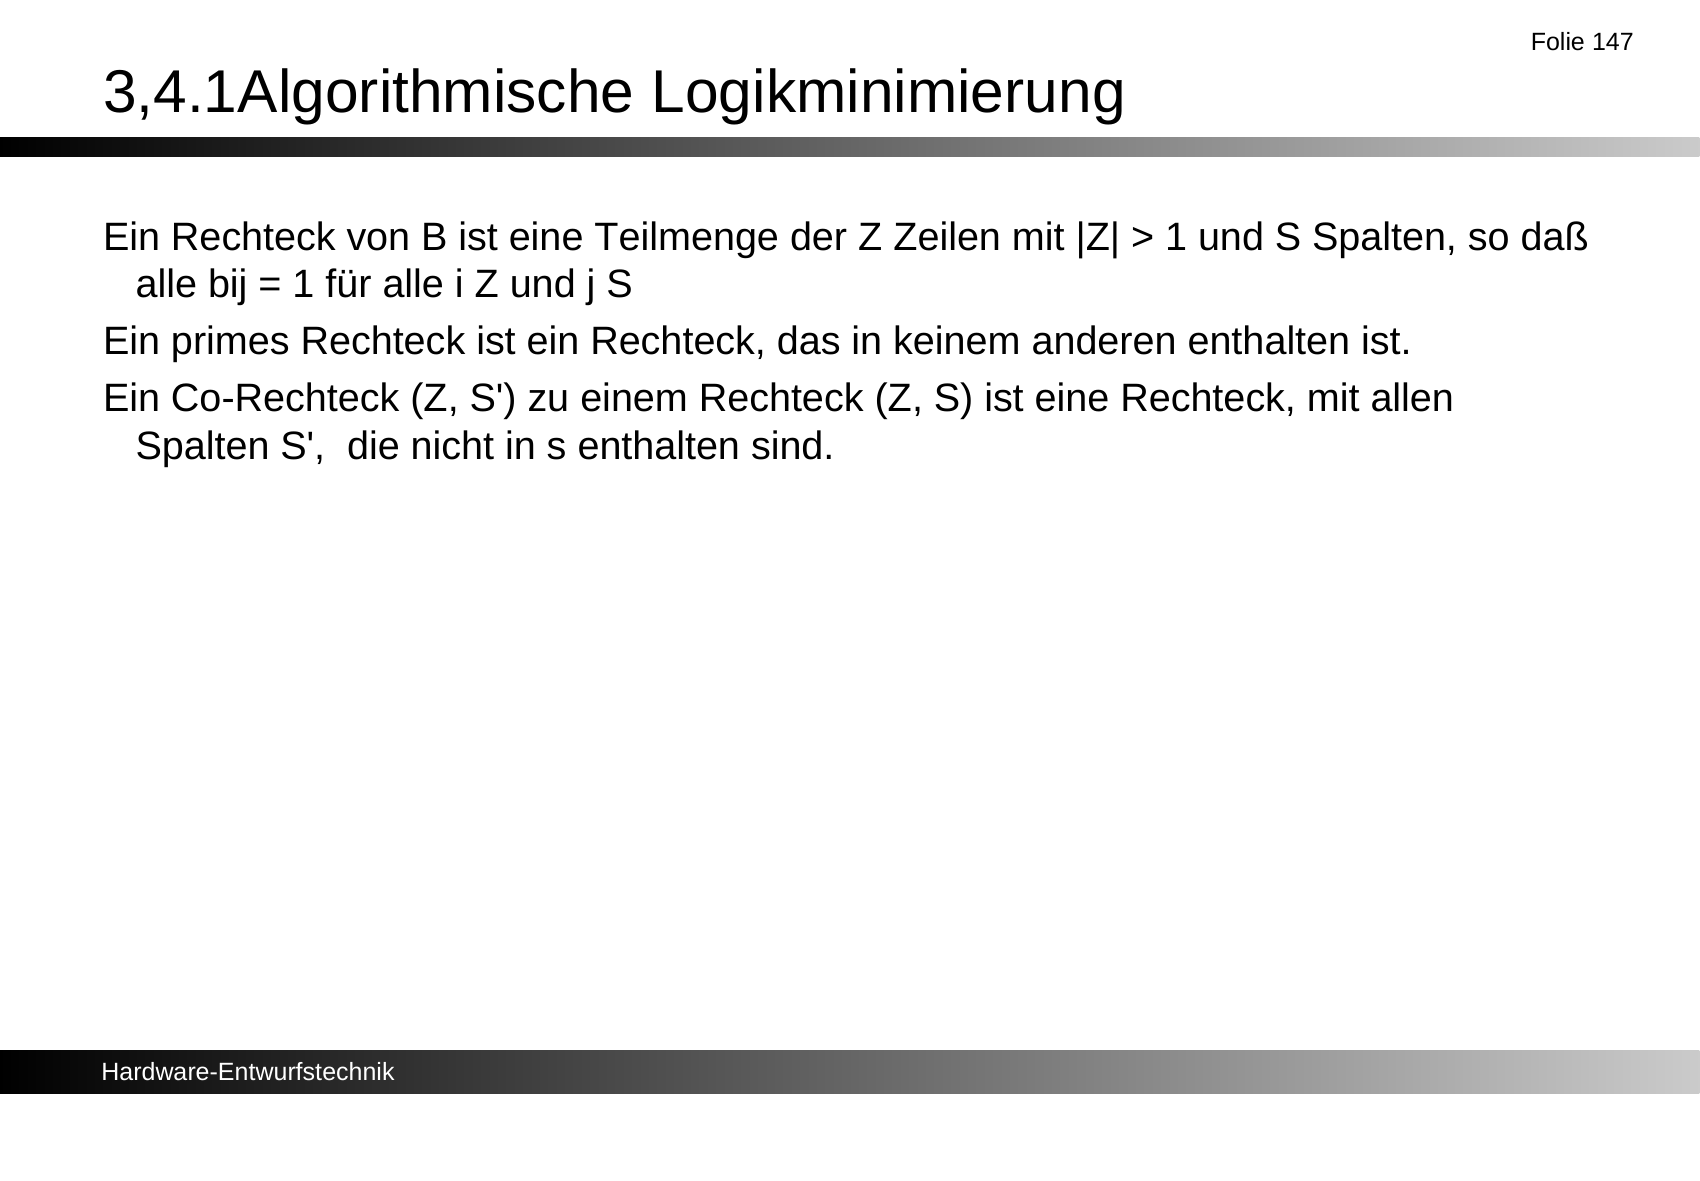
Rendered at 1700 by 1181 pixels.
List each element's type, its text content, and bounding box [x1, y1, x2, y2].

title 3,4.1Algorithmische Logikminimierung [87, 36, 1421, 142]
list Ein Rechteck von B ist eine Teilmenge der Z Zeilen mit |Z| > 1 und S Spalten, so daß alle bij = 1 für alle i Z und j S Ein primes Rechteck ist ein Rechteck, das in keinem anderen enthalten ist. Ein Co-Rechteck (Z, S') zu einem Rechteck (Z, S) ist eine Rechteck, mit allen Spalten S', die nicht in s enthalten sind. [87, 202, 1613, 1022]
